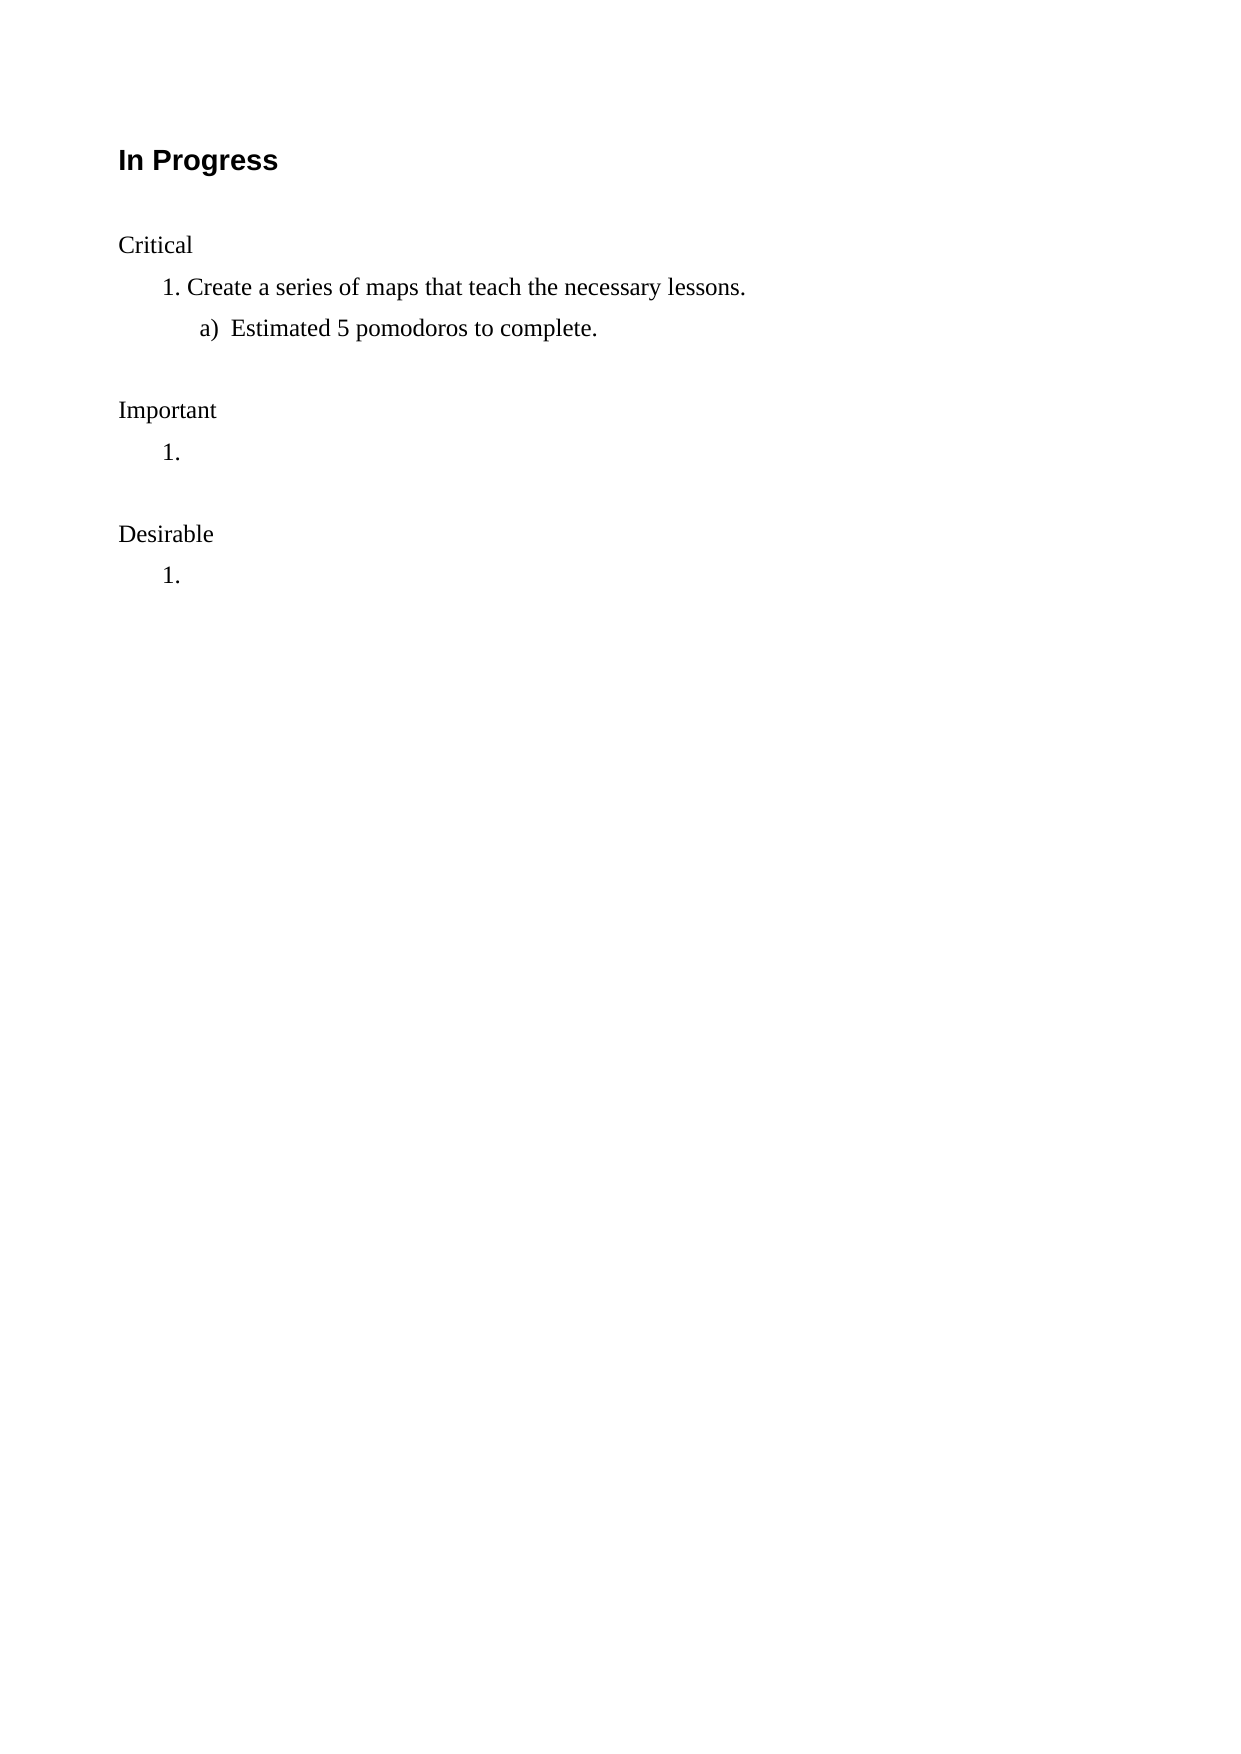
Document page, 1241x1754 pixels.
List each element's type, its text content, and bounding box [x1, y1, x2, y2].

list Create a series of maps that teach the necessary lessons. [156, 272, 1122, 300]
text Critical [118, 230, 1122, 259]
subtitle In Progress [118, 143, 1122, 177]
text Important [118, 395, 1122, 424]
text Desirable [118, 519, 1122, 548]
list Estimated 5 pomodoros to complete. [193, 313, 1122, 342]
